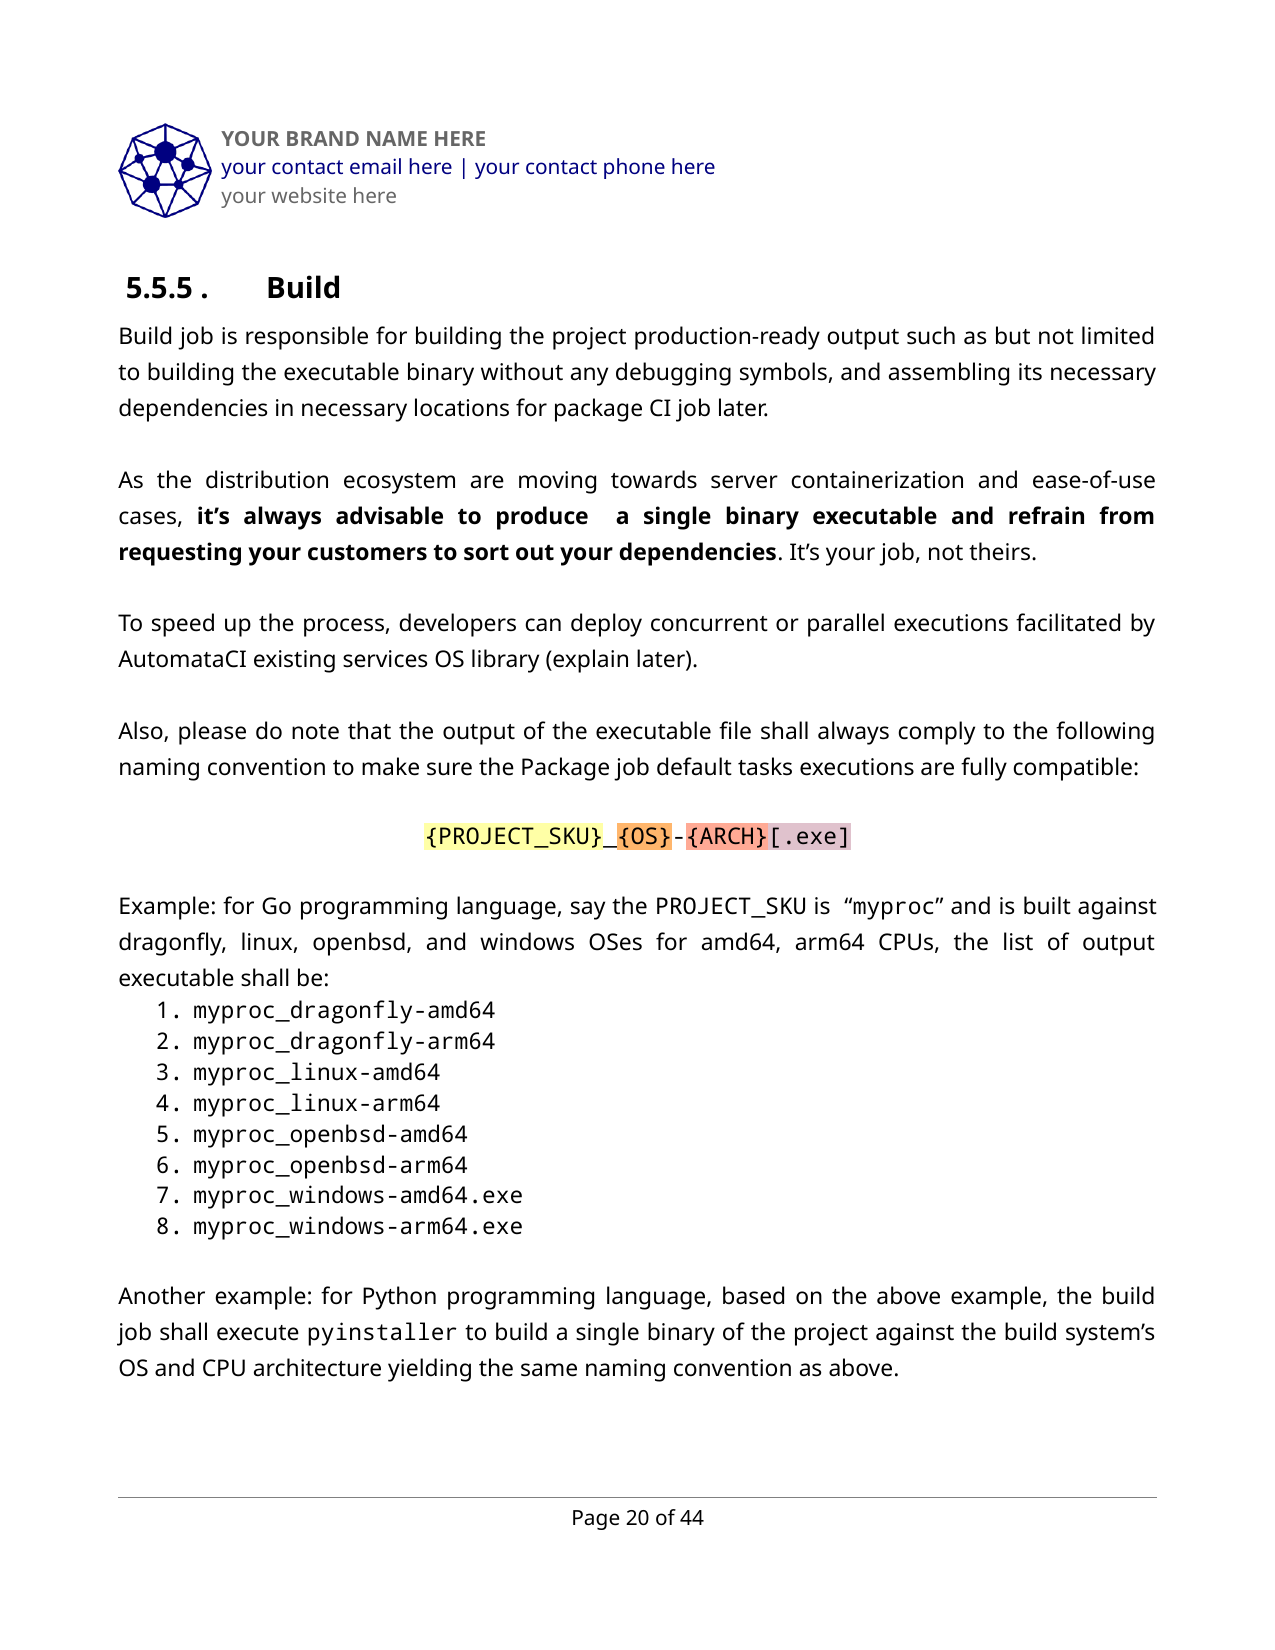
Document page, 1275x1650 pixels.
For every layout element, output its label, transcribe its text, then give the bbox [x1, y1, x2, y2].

list myproc_openbsd-arm64 [156, 1152, 1157, 1179]
text Example: for Go programming language, say the PROJECT_SKU is “myproc” and is built against dragonfly, linux, openbsd, and windows OSes for amd64, arm64 CPUs, the list of output executable shall be: [118, 890, 1157, 993]
text Also, please do note that the output of the executable file shall always comply to the following naming convention to make sure the Package job default tasks executions are fully compatible: [118, 715, 1157, 782]
list myproc_dragonfly-amd64 [156, 998, 1157, 1024]
text To speed up the process, developers can deploy concurrent or parallel executions facilitated by AutomataCI existing services OS library (explain later). [118, 607, 1157, 674]
picture [118, 123, 212, 218]
list myproc_linux-amd64 [156, 1059, 1157, 1086]
list myproc_windows-arm64.exe [156, 1213, 1157, 1240]
text As the distribution ecosystem are moving towards server containerization and ease-of-use cases, it’s always advisable to produce a single binary executable and refrain from requesting your customers to sort out your dependencies. It’s your job, not theirs. [118, 464, 1157, 567]
text Build job is responsible for building the project production-ready output such as but not limited to building the executable binary without any debugging symbols, and assembling its necessary dependencies in necessary locations for package CI job later. [118, 320, 1157, 423]
text {PROJECT_SKU}_{OS}-{ARCH}[.exe] [118, 823, 1157, 850]
subtitle Build [118, 267, 1157, 307]
text Another example: for Python programming language, based on the above example, the build job shall execute pyinstaller to build a single binary of the project against the build system’s OS and CPU architecture yielding the same naming convention as above. [118, 1280, 1157, 1383]
list myproc_windows-amd64.exe [156, 1183, 1157, 1209]
list myproc_linux-arm64 [156, 1090, 1157, 1117]
list myproc_openbsd-amd64 [156, 1121, 1157, 1148]
list myproc_dragonfly-arm64 [156, 1028, 1157, 1055]
